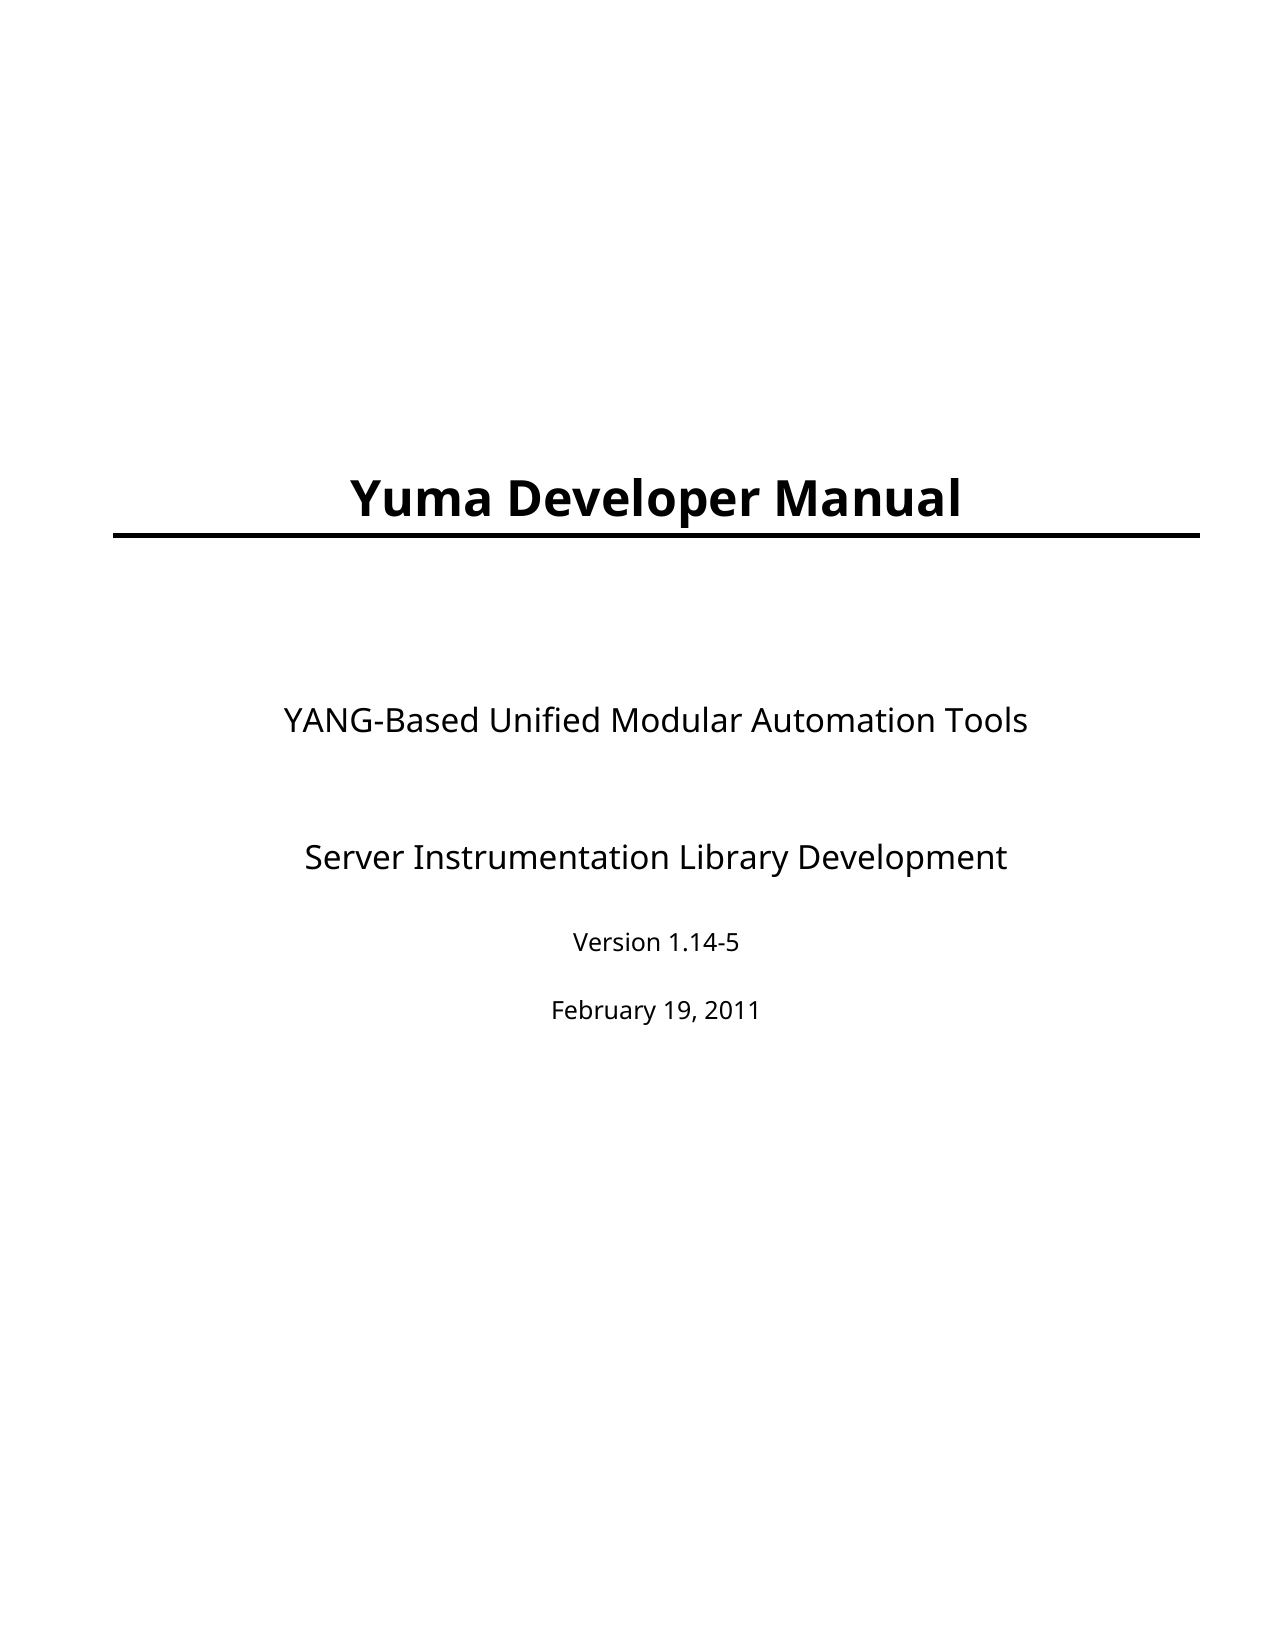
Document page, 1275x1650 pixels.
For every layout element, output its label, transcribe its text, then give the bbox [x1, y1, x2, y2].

text YANG-Based Unified Modular Automation Tools [112, 697, 1200, 743]
text February 19, 2011 [112, 992, 1200, 1027]
title Yuma Developer Manual [112, 462, 1200, 538]
text Server Instrumentation Library Development [112, 833, 1200, 879]
text Version 1.14-5 [112, 924, 1200, 958]
